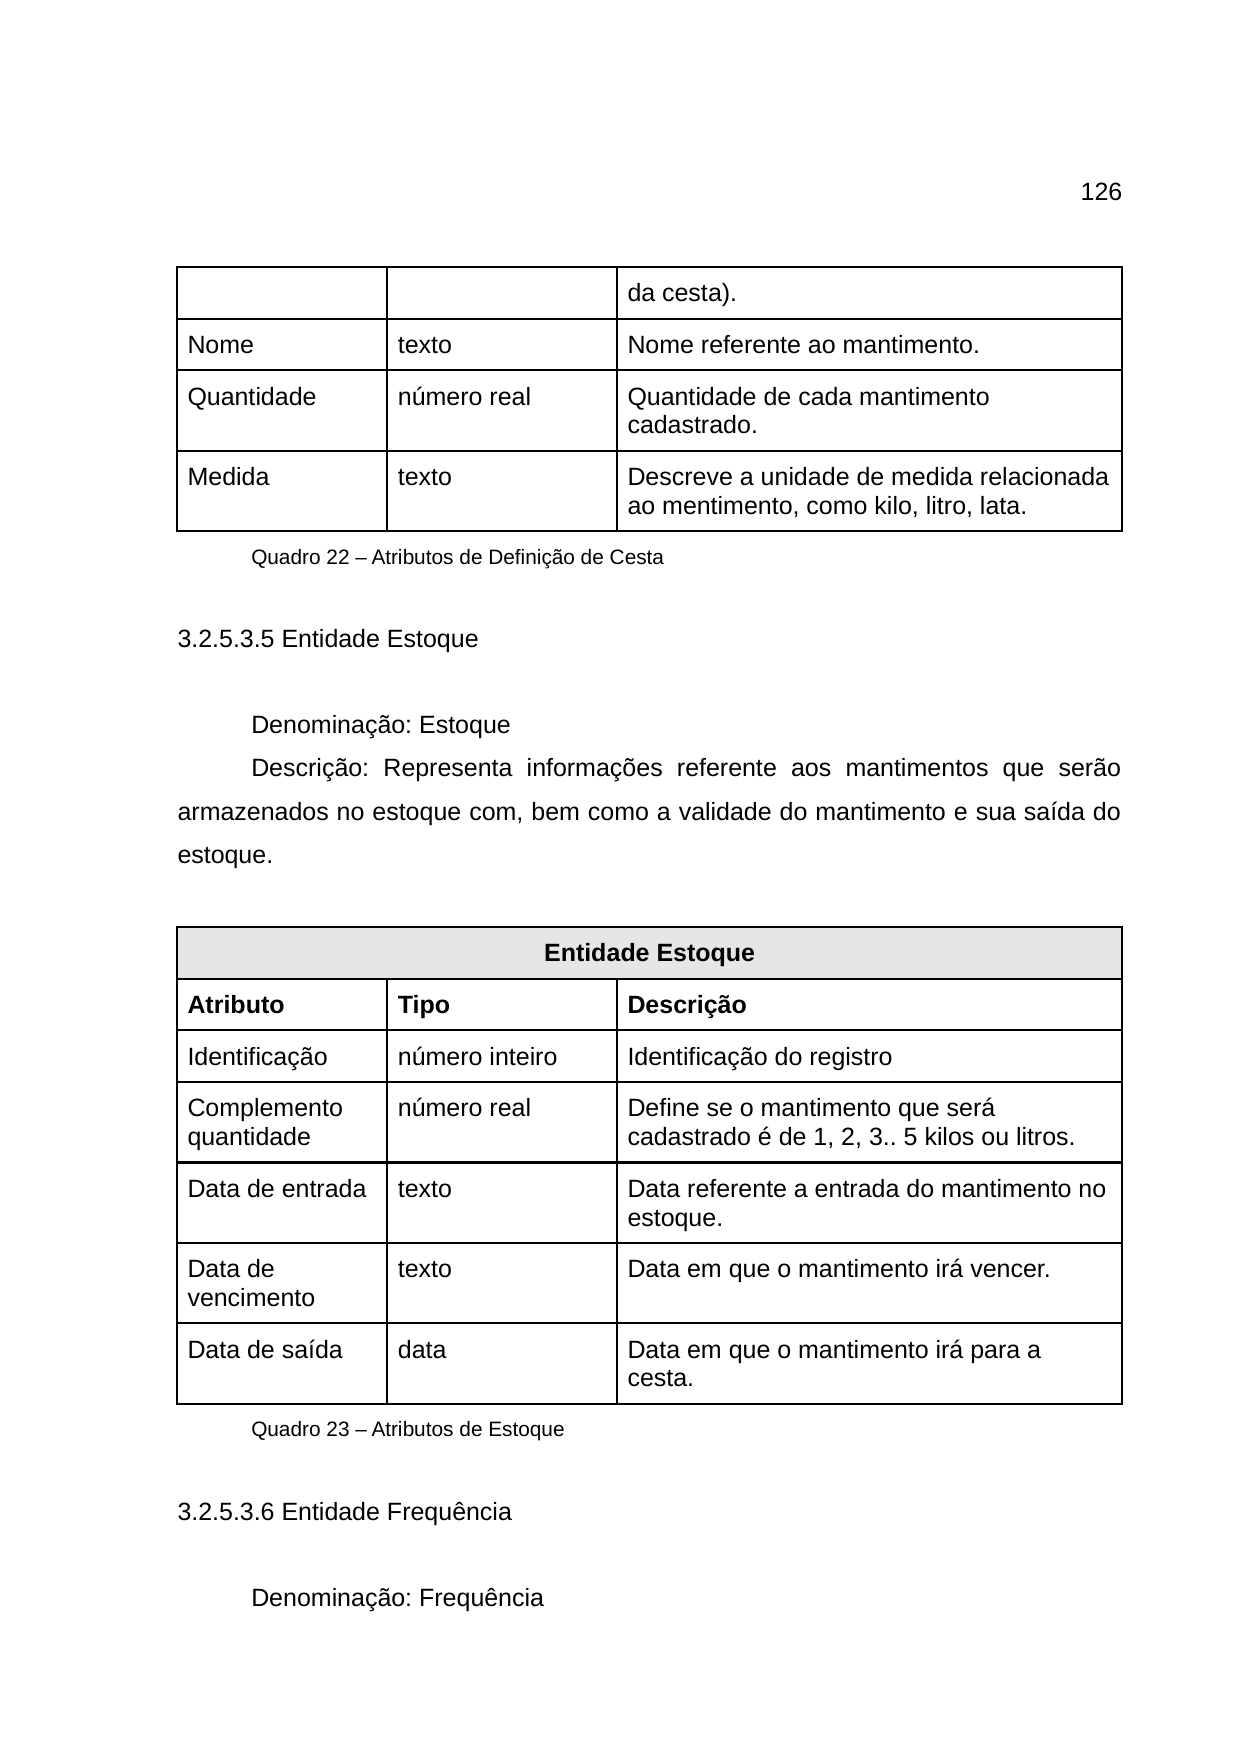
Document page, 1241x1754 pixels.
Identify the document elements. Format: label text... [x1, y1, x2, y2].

table_cell número real [388, 1083, 616, 1161]
table_cell Atributo [178, 980, 386, 1029]
text 3.2.5.3.6 Entidade Frequência [177, 1497, 1122, 1526]
table_cell Data em que o mantimento irá para a cesta. [618, 1324, 1121, 1403]
table_cell Quantidade de cada mantimento cadastrado. [618, 371, 1121, 449]
text Denominação: Estoque [177, 710, 1122, 739]
table_cell [388, 268, 616, 317]
table_cell Nome [178, 320, 386, 369]
table_cell Data referente a entrada do mantimento no estoque. [618, 1164, 1121, 1242]
table_cell texto [388, 320, 616, 369]
text Quadro 23 – Atributos de Estoque [177, 1417, 1122, 1441]
table_cell Data em que o mantimento irá vencer. [618, 1244, 1121, 1322]
table_cell Descreve a unidade de medida relacionada ao mentimento, como kilo, litro, lata. [618, 452, 1121, 530]
text Quadro 22 – Atributos de Definição de Cesta [177, 544, 1122, 568]
table_cell texto [388, 1164, 616, 1242]
table_cell Data de vencimento [178, 1244, 386, 1322]
table_cell número real [388, 371, 616, 449]
table_cell texto [388, 1244, 616, 1322]
table_cell [178, 268, 386, 317]
text Descrição: Representa informações referente aos mantimentos que serão armazenados no estoque com, bem como a validade do mantimento e sua saída do estoque. [177, 753, 1122, 868]
table_cell Data de saída [178, 1324, 386, 1403]
table_cell Complemento quantidade [178, 1083, 386, 1161]
table_cell Descrição [618, 980, 1121, 1029]
text Denominação: Frequência [177, 1583, 1122, 1612]
table_cell data [388, 1324, 616, 1403]
table_cell texto [388, 452, 616, 530]
table_cell Quantidade [178, 371, 386, 449]
table_cell Medida [178, 452, 386, 530]
table_cell Identificação do registro [618, 1031, 1121, 1081]
table_cell Tipo [388, 980, 616, 1029]
table_cell Data de entrada [178, 1164, 386, 1242]
table_cell da cesta). [618, 268, 1121, 317]
table_cell Nome referente ao mantimento. [618, 320, 1121, 369]
table_cell Identificação [178, 1031, 386, 1081]
table_cell Define se o mantimento que será cadastrado é de 1, 2, 3.. 5 kilos ou litros. [618, 1083, 1121, 1161]
table_cell número inteiro [388, 1031, 616, 1081]
text 3.2.5.3.5 Entidade Estoque [177, 624, 1122, 653]
table_header Entidade Estoque [178, 928, 1121, 978]
